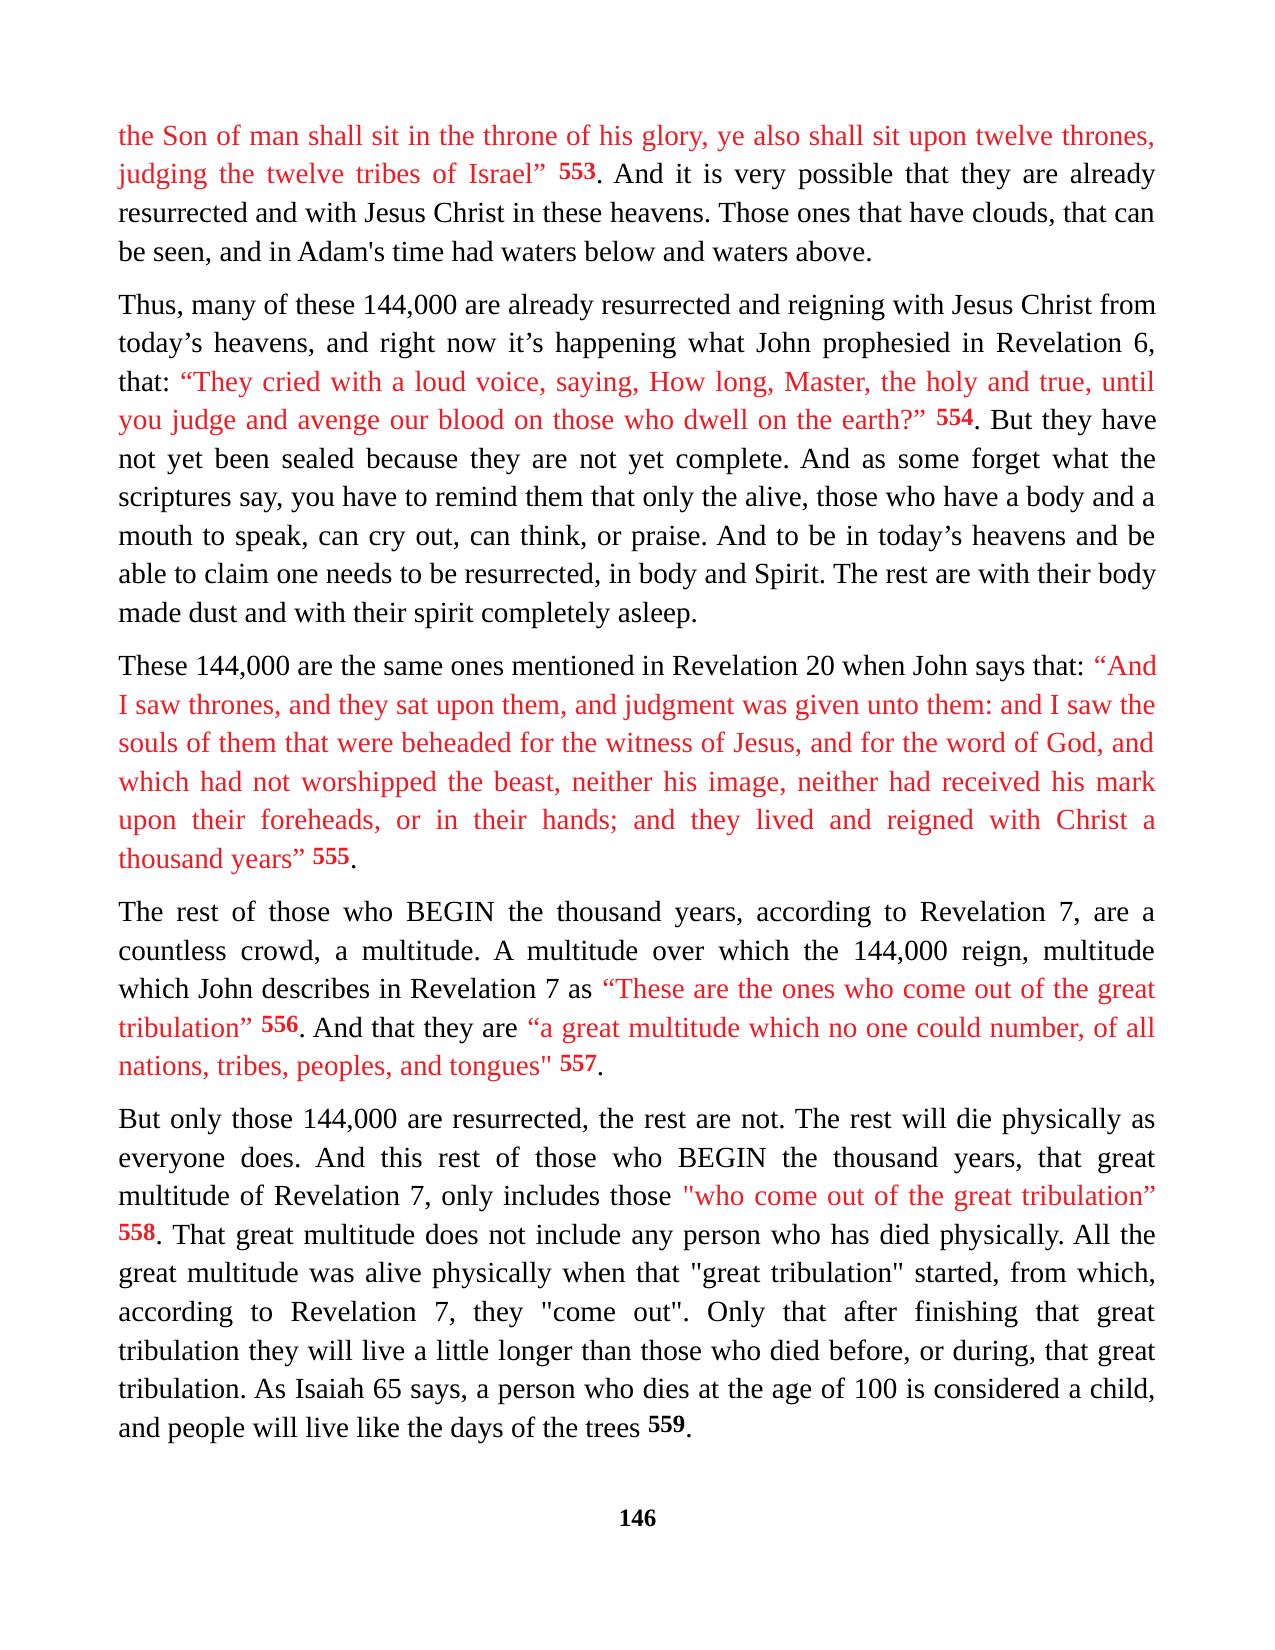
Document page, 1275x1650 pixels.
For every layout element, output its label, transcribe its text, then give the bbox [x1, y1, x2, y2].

text the Son of man shall sit in the throne of his glory, ye also shall sit upon twelve thrones, judging the twelve tribes of Israel” . And it is very possible that they are already resurrected and with Jesus Christ in these heavens. Those ones that have clouds, that can be seen, and in Adam's time had waters below and waters above. [118, 118, 1157, 267]
text These 144,000 are the same ones mentioned in Revelation 20 when John says that: “And I saw thrones, and they sat upon them, and judgment was given unto them: and I saw the souls of them that were beheaded for the witness of Jesus, and for the word of God, and which had not worshipped the beast, neither his image, neither had received his mark upon their foreheads, or in their hands; and they lived and reigned with Christ a thousand years” . [118, 648, 1157, 874]
text The rest of those who BEGIN the thousand years, according to Revelation 7, are a countless crowd, a multitude. A multitude over which the 144,000 reign, multitude which John describes in Revelation 7 as “These are the ones who come out of the great tribulation” . And that they are “a great multitude which no one could number, of all nations, tribes, peoples, and tongues" . [118, 894, 1157, 1082]
text But only those 144,000 are resurrected, the rest are not. The rest will die physically as everyone does. And this rest of those who BEGIN the thousand years, that great multitude of Revelation 7, only includes those "who come out of the great tribulation” . That great multitude does not include any person who has died physically. All the great multitude was alive physically when that "great tribulation" started, from which, according to Revelation 7, they "come out". Only that after finishing that great tribulation they will live a little longer than those who died before, or during, that great tribulation. As Isaiah 65 says, a person who dies at the age of 100 is considered a child, and people will live like the days of the trees . [118, 1101, 1157, 1443]
text Thus, many of these 144,000 are already resurrected and reigning with Jesus Christ from today’s heavens, and right now it’s happening what John prophesied in Revelation 6, that: “They cried with a loud voice, saying, How long, Master, the holy and true, until you judge and avenge our blood on those who dwell on the earth?” . But they have not yet been sealed because they are not yet complete. And as some forget what the scriptures say, you have to remind them that only the alive, those who have a body and a mouth to speak, can cry out, can think, or praise. And to be in today’s heavens and be able to claim one needs to be resurrected, in body and Spirit. The rest are with their body made dust and with their spirit completely asleep. [118, 287, 1157, 629]
